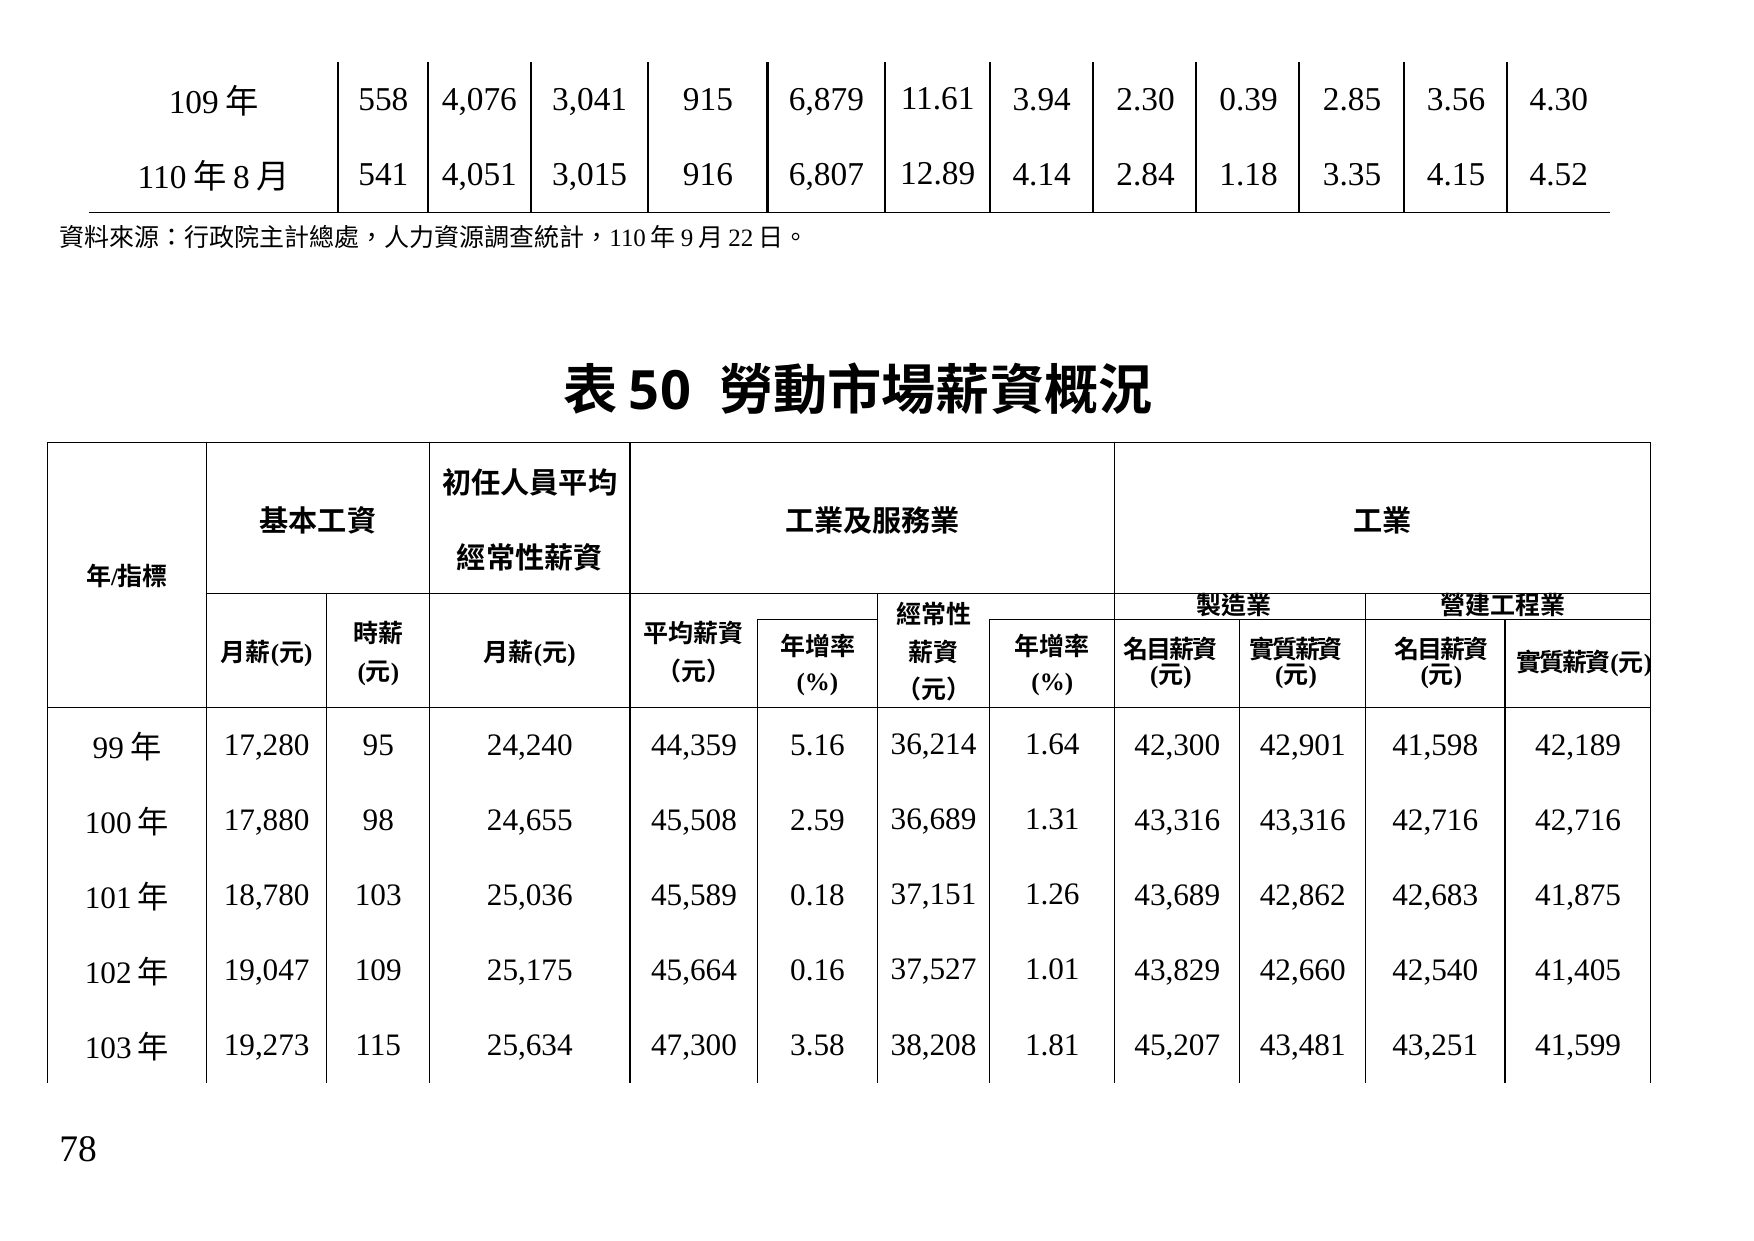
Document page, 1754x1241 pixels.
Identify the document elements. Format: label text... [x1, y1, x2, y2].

table_header 工業 [1115, 443, 1650, 593]
table_cell 43,316 [1115, 783, 1239, 858]
table_cell 36,689 [878, 783, 989, 858]
table_cell 3.58 [758, 1008, 877, 1083]
table_cell [990, 594, 1114, 619]
table_cell 43,251 [1366, 1008, 1504, 1083]
table_cell 41,405 [1506, 933, 1650, 1008]
table_cell 0.39 [1197, 62, 1298, 137]
table_cell 5.16 [758, 708, 877, 783]
table_cell 45,508 [631, 783, 757, 858]
table_cell 109 [327, 933, 429, 1008]
table_cell 4.14 [991, 137, 1092, 212]
table_cell 42,300 [1115, 708, 1239, 783]
table_cell 2.85 [1300, 62, 1403, 137]
table_cell 43,481 [1240, 1008, 1365, 1083]
table_cell 45,664 [631, 933, 757, 1008]
table_cell 24,240 [430, 708, 629, 783]
table_cell 101年 [48, 858, 206, 933]
table_cell 平均薪資（元） [631, 594, 757, 707]
table_cell 19,273 [207, 1008, 326, 1083]
table_cell 4,076 [429, 62, 530, 137]
table_cell 月薪(元) [430, 594, 629, 707]
table_cell 99年 [48, 708, 206, 783]
table_cell 41,598 [1366, 708, 1504, 783]
table_cell 年增率(%) [990, 620, 1114, 707]
table_cell 11.61 [886, 62, 989, 137]
table_cell 42,660 [1240, 933, 1365, 1008]
table_cell 4.52 [1508, 137, 1609, 212]
table_cell 2.59 [758, 783, 877, 858]
table_cell 41,599 [1506, 1008, 1650, 1083]
table_cell 3.35 [1300, 137, 1403, 212]
table_cell 25,634 [430, 1008, 629, 1083]
table_cell 實質薪資(元) [1506, 620, 1650, 707]
table_cell 37,527 [878, 933, 989, 1008]
table_cell 17,880 [207, 783, 326, 858]
table_cell 95 [327, 708, 429, 783]
table_cell 時薪(元) [327, 594, 429, 707]
table_cell 月薪(元) [207, 594, 326, 707]
table_cell 558 [339, 62, 427, 137]
table_cell 43,316 [1240, 783, 1365, 858]
table_cell 110年8月 [89, 137, 337, 212]
table_cell 541 [339, 137, 427, 212]
table_cell 經常性薪資（元） [878, 594, 989, 707]
table_cell 42,540 [1366, 933, 1504, 1008]
table_cell 3.56 [1405, 62, 1506, 137]
table_cell 19,047 [207, 933, 326, 1008]
table_cell 25,175 [430, 933, 629, 1008]
table_cell 25,036 [430, 858, 629, 933]
table_cell 名目薪資(元) [1366, 620, 1504, 707]
table_cell 45,589 [631, 858, 757, 933]
table_cell 17,280 [207, 708, 326, 783]
table_cell 36,214 [878, 708, 989, 783]
table_cell 2.30 [1094, 62, 1195, 137]
table_cell 42,189 [1506, 708, 1650, 783]
table_header 初任人員平均經常性薪資 [430, 443, 629, 593]
table_cell 實質薪資(元) [1240, 620, 1365, 707]
table_cell 100年 [48, 783, 206, 858]
table_cell 916 [649, 137, 766, 212]
table_cell 營建工程業 [1366, 594, 1650, 619]
table_cell 12.89 [886, 137, 989, 212]
table_cell 4.15 [1405, 137, 1506, 212]
table_header 工業及服務業 [631, 443, 1114, 593]
table_cell 3,041 [532, 62, 647, 137]
table_cell 3,015 [532, 137, 647, 212]
table_cell 2.84 [1094, 137, 1195, 212]
table_cell 45,207 [1115, 1008, 1239, 1083]
table_cell 43,829 [1115, 933, 1239, 1008]
table_cell 41,875 [1506, 858, 1650, 933]
table_cell 47,300 [631, 1008, 757, 1083]
table_cell 6,879 [769, 62, 884, 137]
table_cell 115 [327, 1008, 429, 1083]
table_cell 42,716 [1366, 783, 1504, 858]
table_cell 1.01 [990, 933, 1114, 1008]
table_cell 109年 [89, 62, 337, 137]
table_cell 1.81 [990, 1008, 1114, 1083]
table_cell 44,359 [631, 708, 757, 783]
table_cell 38,208 [878, 1008, 989, 1083]
table_cell 103 [327, 858, 429, 933]
table_cell 43,689 [1115, 858, 1239, 933]
table_cell 42,862 [1240, 858, 1365, 933]
table_cell 1.26 [990, 858, 1114, 933]
table_cell 1.64 [990, 708, 1114, 783]
table_cell 915 [649, 62, 766, 137]
table_cell 1.31 [990, 783, 1114, 858]
subtitle 表50 勞動市場薪資概況 [59, 330, 1657, 442]
table_cell 42,901 [1240, 708, 1365, 783]
table_cell 名目薪資(元) [1115, 620, 1239, 707]
table_cell 42,716 [1506, 783, 1650, 858]
table_cell 0.18 [758, 858, 877, 933]
table_header 年/指標 [48, 443, 206, 707]
table_cell 4.30 [1508, 62, 1609, 137]
table_cell 42,683 [1366, 858, 1504, 933]
table_header 基本工資 [207, 443, 429, 593]
table_cell 18,780 [207, 858, 326, 933]
table_cell 製造業 [1115, 594, 1365, 619]
table_cell 103年 [48, 1008, 206, 1083]
table_cell 37,151 [878, 858, 989, 933]
table_cell 3.94 [991, 62, 1092, 137]
table_cell [758, 594, 877, 619]
table_cell 98 [327, 783, 429, 858]
table_cell 6,807 [769, 137, 884, 212]
text 資料來源：行政院主計總處，人力資源調查統計，110年9月22日。 [59, 213, 1639, 255]
table_cell 年增率(%) [758, 620, 877, 707]
table_cell 24,655 [430, 783, 629, 858]
table_cell 4,051 [429, 137, 530, 212]
table_cell 102年 [48, 933, 206, 1008]
table_cell 0.16 [758, 933, 877, 1008]
table_cell 1.18 [1197, 137, 1298, 212]
